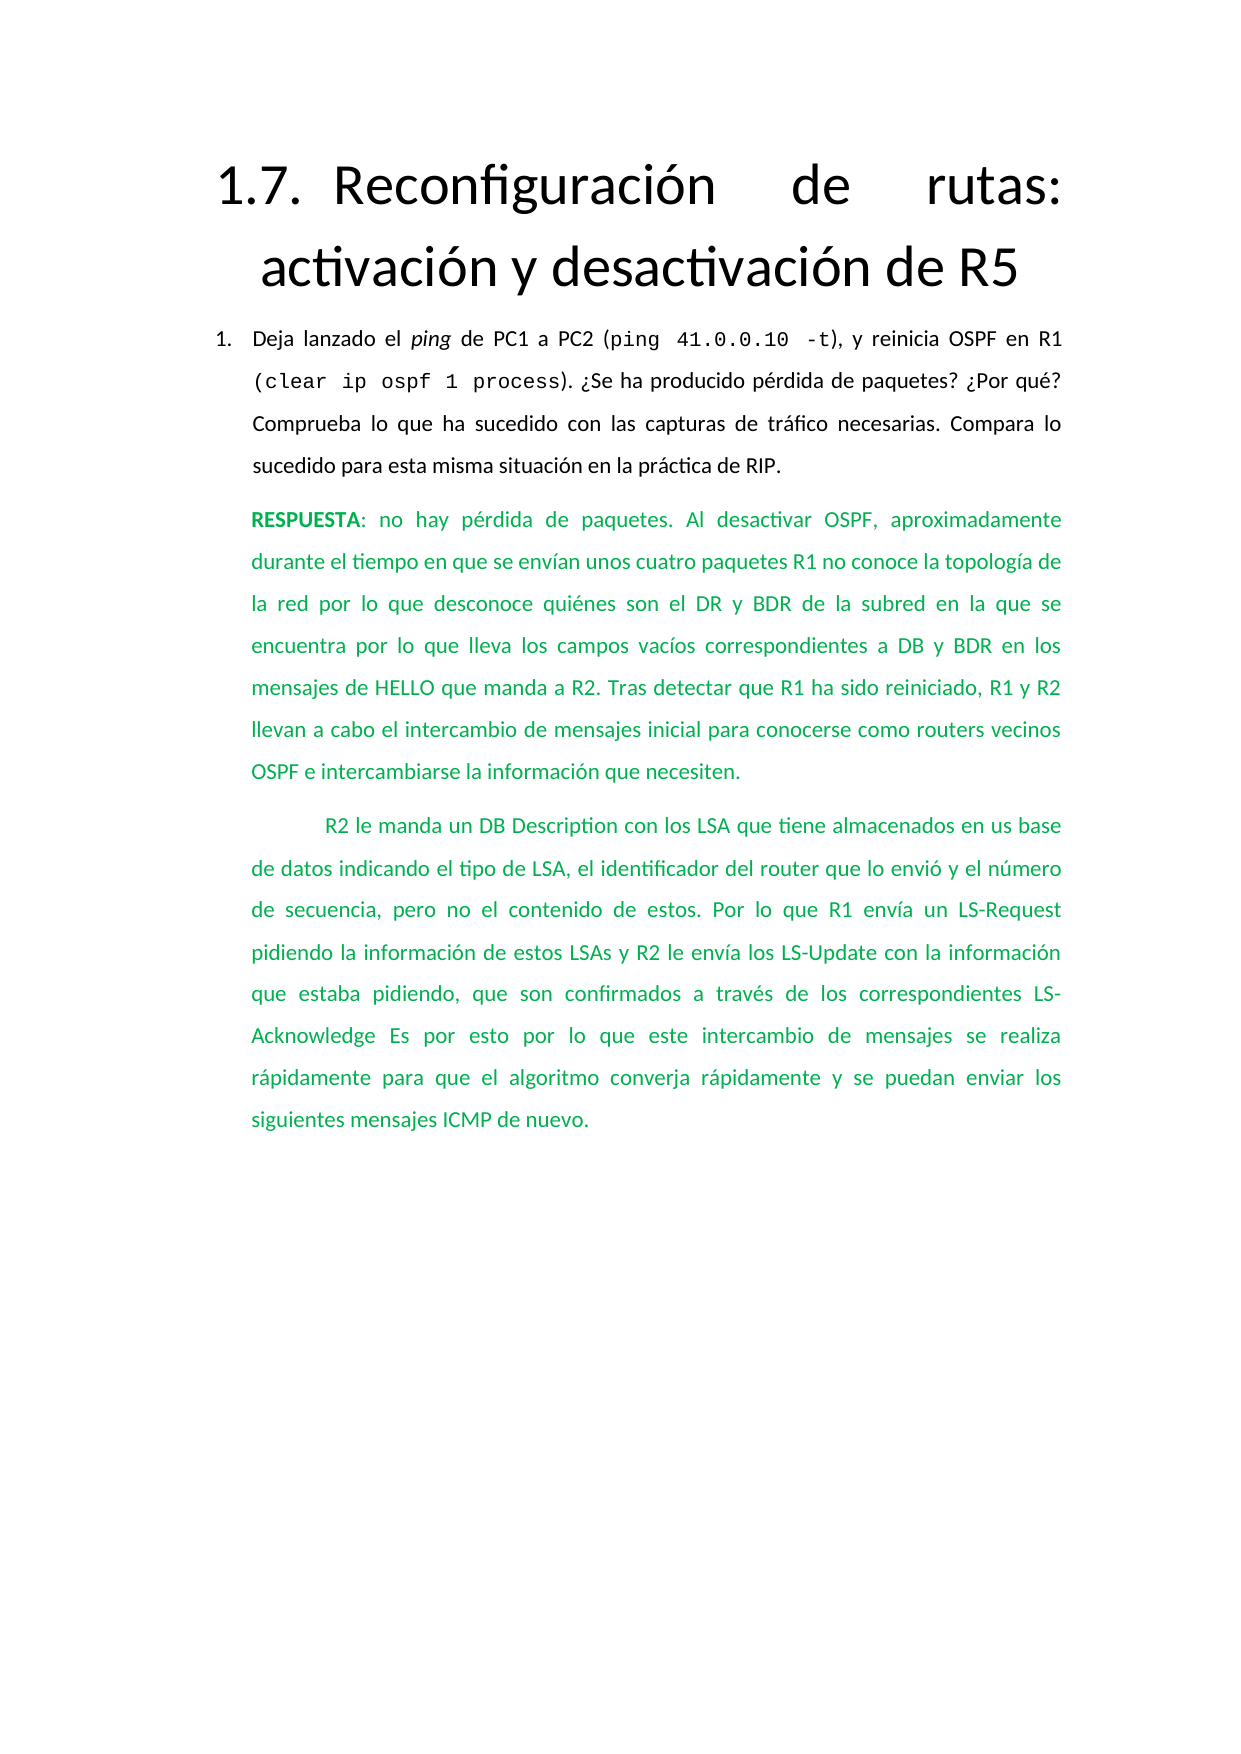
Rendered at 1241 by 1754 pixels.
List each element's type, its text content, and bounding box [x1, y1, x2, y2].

text RESPUESTA: no hay pérdida de paquetes. Al desactivar OSPF, aproximadamente durante el tiempo en que se envían unos cuatro paquetes R1 no conoce la topología de la red por lo que desconoce quiénes son el DR y BDR de la subred en la que se encuentra por lo que lleva los campos vacíos correspondientes a DB y BDR en los mensajes de HELLO que manda a R2. Tras detectar que R1 ha sido reiniciado, R1 y R2 llevan a cabo el intercambio de mensajes inicial para conocerse como routers vecinos OSPF e intercambiarse la información que necesiten. [251, 505, 1063, 785]
list Deja lanzado el ping de PC1 a PC2 (ping 41.0.0.10 -t), y reinicia OSPF en R1 (clear ip ospf 1 process). ¿Se ha producido pérdida de paquetes? ¿Por qué? Comprueba lo que ha sucedido con las capturas de tráfico necesarias. Compara lo sucedido para esta misma situación en la práctica de RIP. [215, 324, 1063, 479]
subtitle Reconfiguración de rutas: activación y desactivación de R5 [215, 148, 1063, 301]
text R2 le manda un DB Description con los LSA que tiene almacenados en us base de datos indicando el tipo de LSA, el identificador del router que lo envió y el número de secuencia, pero no el contenido de estos. Por lo que R1 envía un LS-Request pidiendo la información de estos LSAs y R2 le envía los LS-Update con la información que estaba pidiendo, que son confirmados a través de los correspondientes LS-Acknowledge Es por esto por lo que este intercambio de mensajes se realiza rápidamente para que el algoritmo converja rápidamente y se puedan enviar los siguientes mensajes ICMP de nuevo. [251, 812, 1063, 1133]
